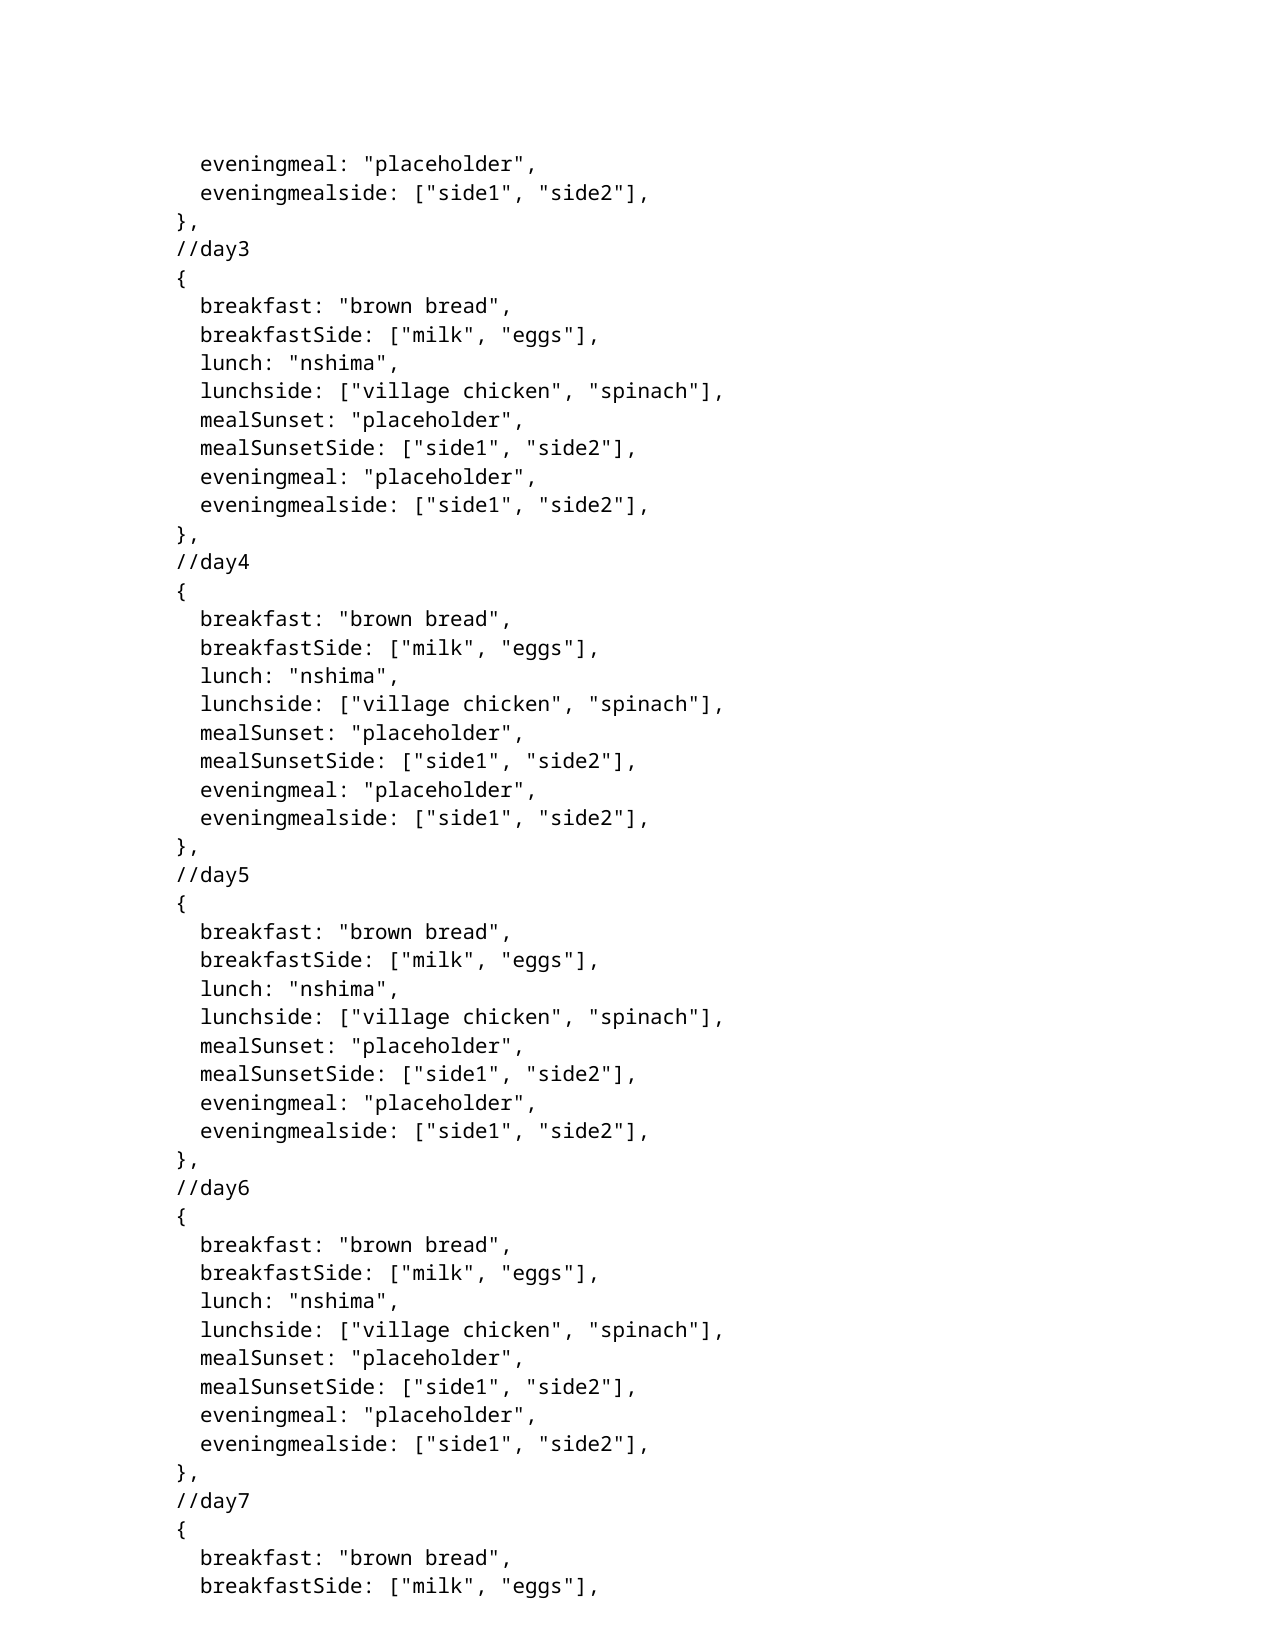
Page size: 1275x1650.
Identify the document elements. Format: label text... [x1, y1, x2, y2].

text }, [150, 1457, 1125, 1486]
text //day4 [150, 547, 1125, 576]
text mealSunset: "placeholder", [150, 718, 1125, 746]
text //day3 [150, 234, 1125, 263]
text { [150, 1201, 1125, 1230]
text eveningmealside: ["side1", "side2"], [150, 178, 1125, 206]
text mealSunset: "placeholder", [150, 1031, 1125, 1059]
text //day5 [150, 860, 1125, 888]
text { [150, 263, 1125, 291]
text breakfastSide: ["milk", "eggs"], [150, 1258, 1125, 1287]
text breakfastSide: ["milk", "eggs"], [150, 633, 1125, 661]
text //day6 [150, 1173, 1125, 1201]
text lunch: "nshima", [150, 348, 1125, 377]
text eveningmeal: "placeholder", [150, 462, 1125, 490]
text }, [150, 832, 1125, 860]
text mealSunset: "placeholder", [150, 1343, 1125, 1372]
text mealSunsetSide: ["side1", "side2"], [150, 746, 1125, 775]
text breakfast: "brown bread", [150, 1543, 1125, 1571]
text lunchside: ["village chicken", "spinach"], [150, 377, 1125, 405]
text breakfastSide: ["milk", "eggs"], [150, 320, 1125, 348]
text breakfast: "brown bread", [150, 1230, 1125, 1258]
text mealSunsetSide: ["side1", "side2"], [150, 433, 1125, 462]
text eveningmeal: "placeholder", [150, 775, 1125, 803]
text breakfastSide: ["milk", "eggs"], [150, 1571, 1125, 1599]
text lunchside: ["village chicken", "spinach"], [150, 1315, 1125, 1343]
text { [150, 888, 1125, 917]
text //day7 [150, 1486, 1125, 1514]
text }, [150, 519, 1125, 547]
text eveningmeal: "placeholder", [150, 1400, 1125, 1429]
text lunch: "nshima", [150, 661, 1125, 689]
text }, [150, 206, 1125, 234]
text breakfastSide: ["milk", "eggs"], [150, 945, 1125, 974]
text { [150, 576, 1125, 604]
text breakfast: "brown bread", [150, 604, 1125, 633]
text eveningmeal: "placeholder", [150, 149, 1125, 178]
text eveningmealside: ["side1", "side2"], [150, 490, 1125, 519]
text mealSunset: "placeholder", [150, 405, 1125, 433]
text breakfast: "brown bread", [150, 291, 1125, 320]
text eveningmeal: "placeholder", [150, 1088, 1125, 1116]
text lunchside: ["village chicken", "spinach"], [150, 1002, 1125, 1031]
text eveningmealside: ["side1", "side2"], [150, 1429, 1125, 1457]
text { [150, 1514, 1125, 1543]
text eveningmealside: ["side1", "side2"], [150, 1116, 1125, 1144]
text lunch: "nshima", [150, 974, 1125, 1002]
text }, [150, 1144, 1125, 1173]
text eveningmealside: ["side1", "side2"], [150, 803, 1125, 832]
text lunchside: ["village chicken", "spinach"], [150, 689, 1125, 718]
text breakfast: "brown bread", [150, 917, 1125, 945]
text mealSunsetSide: ["side1", "side2"], [150, 1372, 1125, 1400]
text lunch: "nshima", [150, 1287, 1125, 1315]
text mealSunsetSide: ["side1", "side2"], [150, 1059, 1125, 1088]
